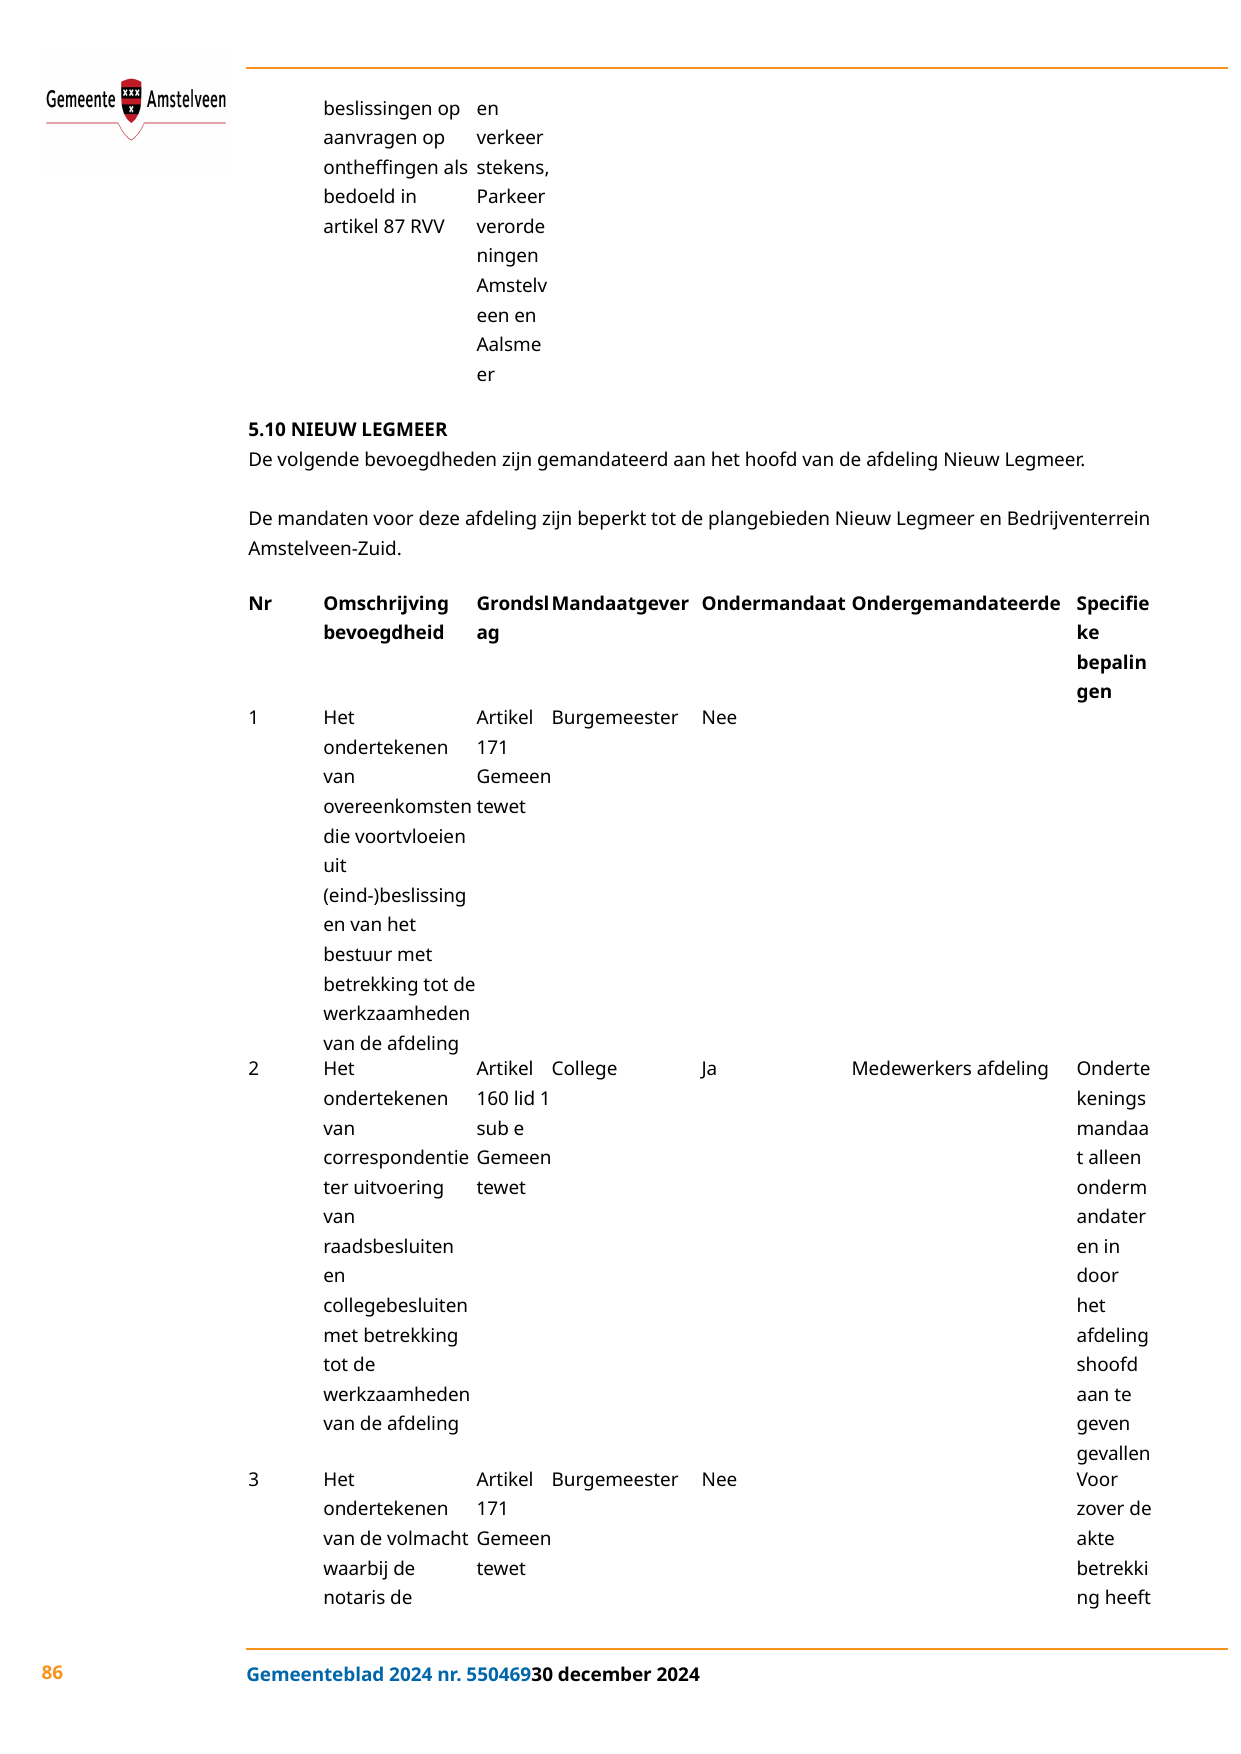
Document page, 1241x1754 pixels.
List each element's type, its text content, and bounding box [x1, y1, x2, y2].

table_cell Ondertekeningsmandaat alleen ondermandateren in door het afdelingshoofd aan te geven gevallen [1076, 1056, 1152, 1466]
table_cell beslissingen op aanvragen op ontheffingen als bedoeld in artikel 87 RVV [323, 95, 476, 387]
table_cell [1076, 705, 1152, 1056]
table_cell Nr [248, 590, 323, 704]
table_cell [551, 95, 701, 387]
table_cell [248, 95, 323, 387]
table_cell Het ondertekenen van overeenkomsten die voortvloeien uit (eind-)beslissingen van het bestuur met betrekking tot de werkzaamheden van de afdeling [323, 705, 476, 1056]
table_cell Ondermandaat [701, 590, 851, 704]
table_cell 2 [248, 1056, 323, 1466]
table_cell Omschrijving bevoegdheid [323, 590, 476, 704]
table_cell Ondergemandateerde [851, 590, 1076, 704]
table_cell Artikel 171 Gemeentewet [476, 705, 551, 1056]
table_cell Grondslag [476, 590, 551, 704]
table_cell Nee [701, 705, 851, 1056]
table_cell Specifieke bepalingen [1076, 590, 1152, 704]
table_cell [851, 705, 1076, 1056]
table_cell Ja [701, 1056, 851, 1466]
table_cell College [551, 1056, 701, 1466]
table_cell 5.10 NIEUW LEGMEER De volgende bevoegdheden zijn gemandateerd aan het hoofd van de afdeling Nieuw Legmeer. De mandaten voor deze afdeling zijn beperkt tot de plangebieden Nieuw Legmeer en Bedrijventerrein Amstelveen-Zuid. [248, 387, 1152, 590]
picture [41, 47, 231, 172]
table_cell en verkeerstekens, Parkeerverordeningen Amstelveen en Aalsmeer [476, 95, 551, 387]
table_cell Nee [701, 1466, 851, 1610]
table_cell [1076, 95, 1152, 387]
table_cell Artikel 171 Gemeentewet [476, 1466, 551, 1610]
table_cell [851, 1466, 1076, 1610]
table_cell Artikel 160 lid 1 sub e Gemeentewet [476, 1056, 551, 1466]
table_cell Medewerkers afdeling [851, 1056, 1076, 1466]
table_cell Mandaatgever [551, 590, 701, 704]
table_cell Burgemeester [551, 705, 701, 1056]
table_cell [851, 95, 1076, 387]
table_cell [701, 95, 851, 387]
table_cell Burgemeester [551, 1466, 701, 1610]
table_cell Het ondertekenen van correspondentie ter uitvoering van raadsbesluiten en collegebesluiten met betrekking tot de werkzaamheden van de afdeling [323, 1056, 476, 1466]
table_cell 3 [248, 1466, 323, 1610]
table_cell Voor zover de akte betrekking heeft [1076, 1466, 1152, 1610]
table_cell 1 [248, 705, 323, 1056]
table_cell Het ondertekenen van de volmacht waarbij de notaris de [323, 1466, 476, 1610]
